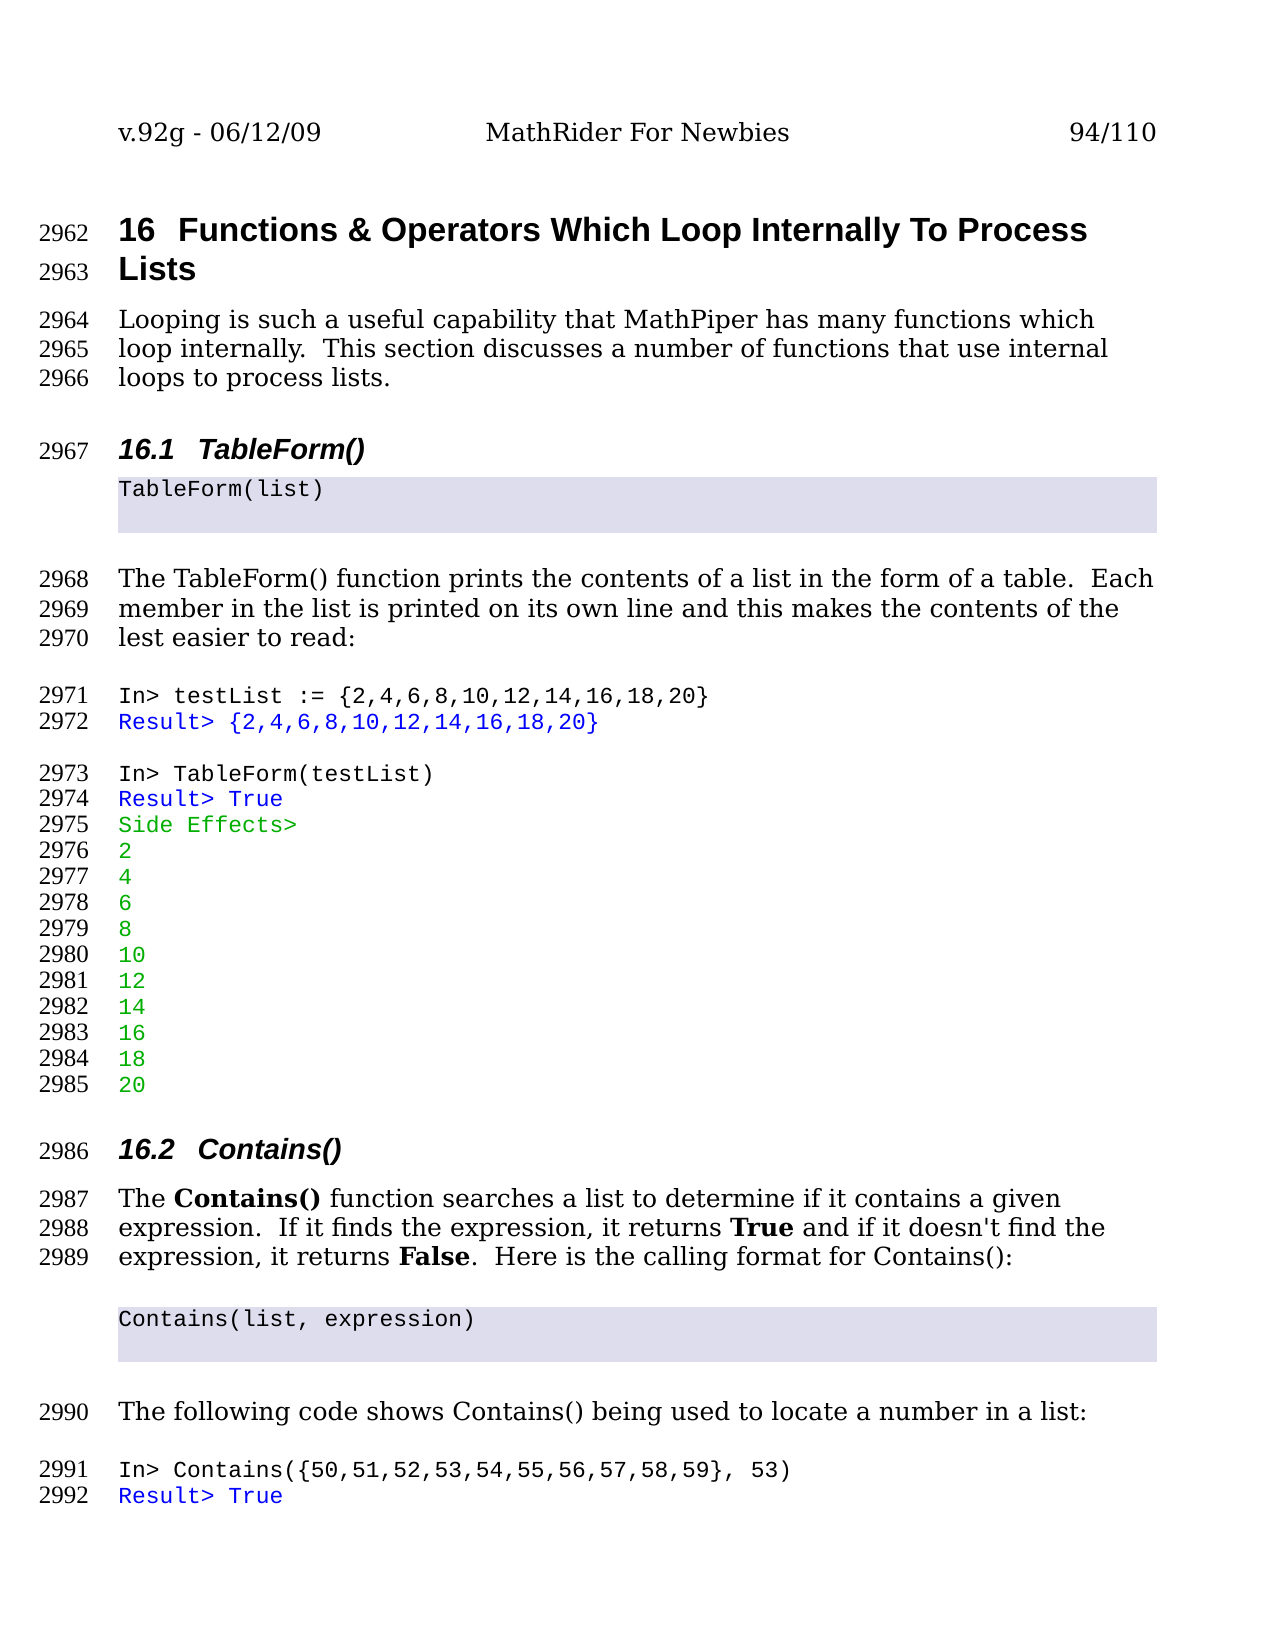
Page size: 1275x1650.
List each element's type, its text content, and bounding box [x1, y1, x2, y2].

text The TableForm() function prints the contents of a list in the form of a table. Each member in the list is printed on its own line and this makes the contents of the lest easier to read: [118, 564, 1157, 652]
subtitle Contains() [118, 1132, 1157, 1166]
text 12 [118, 969, 1157, 995]
text In> testList := {2,4,6,8,10,12,14,16,18,20} [118, 684, 1157, 710]
text 20 [118, 1073, 1157, 1099]
text 14 [118, 995, 1157, 1021]
subtitle TableForm() [118, 432, 1157, 465]
text Result> True [118, 788, 1157, 814]
text In> TableForm(testList) [118, 762, 1157, 788]
text 10 [118, 943, 1157, 969]
subtitle Functions & Operators Which Loop Internally To Process Lists [118, 210, 1157, 287]
text 4 [118, 866, 1157, 892]
text 8 [118, 917, 1157, 943]
text In> Contains({50,51,52,53,54,55,56,57,58,59}, 53) [118, 1459, 1157, 1485]
table_header TableForm(list) [118, 477, 1157, 533]
text Side Effects> [118, 814, 1157, 840]
text 2 [118, 840, 1157, 866]
text The following code shows Contains() being used to locate a number in a list: [118, 1398, 1157, 1427]
text Result> True [118, 1485, 1157, 1511]
text The Contains() function searches a list to determine if it contains a given expression. If it finds the expression, it returns True and if it doesn't find the expression, it returns False. Here is the calling format for Contains(): [118, 1184, 1157, 1272]
text 6 [118, 892, 1157, 917]
text Looping is such a useful capability that MathPiper has many functions which loop internally. This section discusses a number of functions that use internal loops to process lists. [118, 305, 1157, 393]
text 16 [118, 1021, 1157, 1047]
table_header Contains(list, expression) [118, 1307, 1157, 1362]
text Result> {2,4,6,8,10,12,14,16,18,20} [118, 710, 1157, 736]
text 18 [118, 1047, 1157, 1073]
